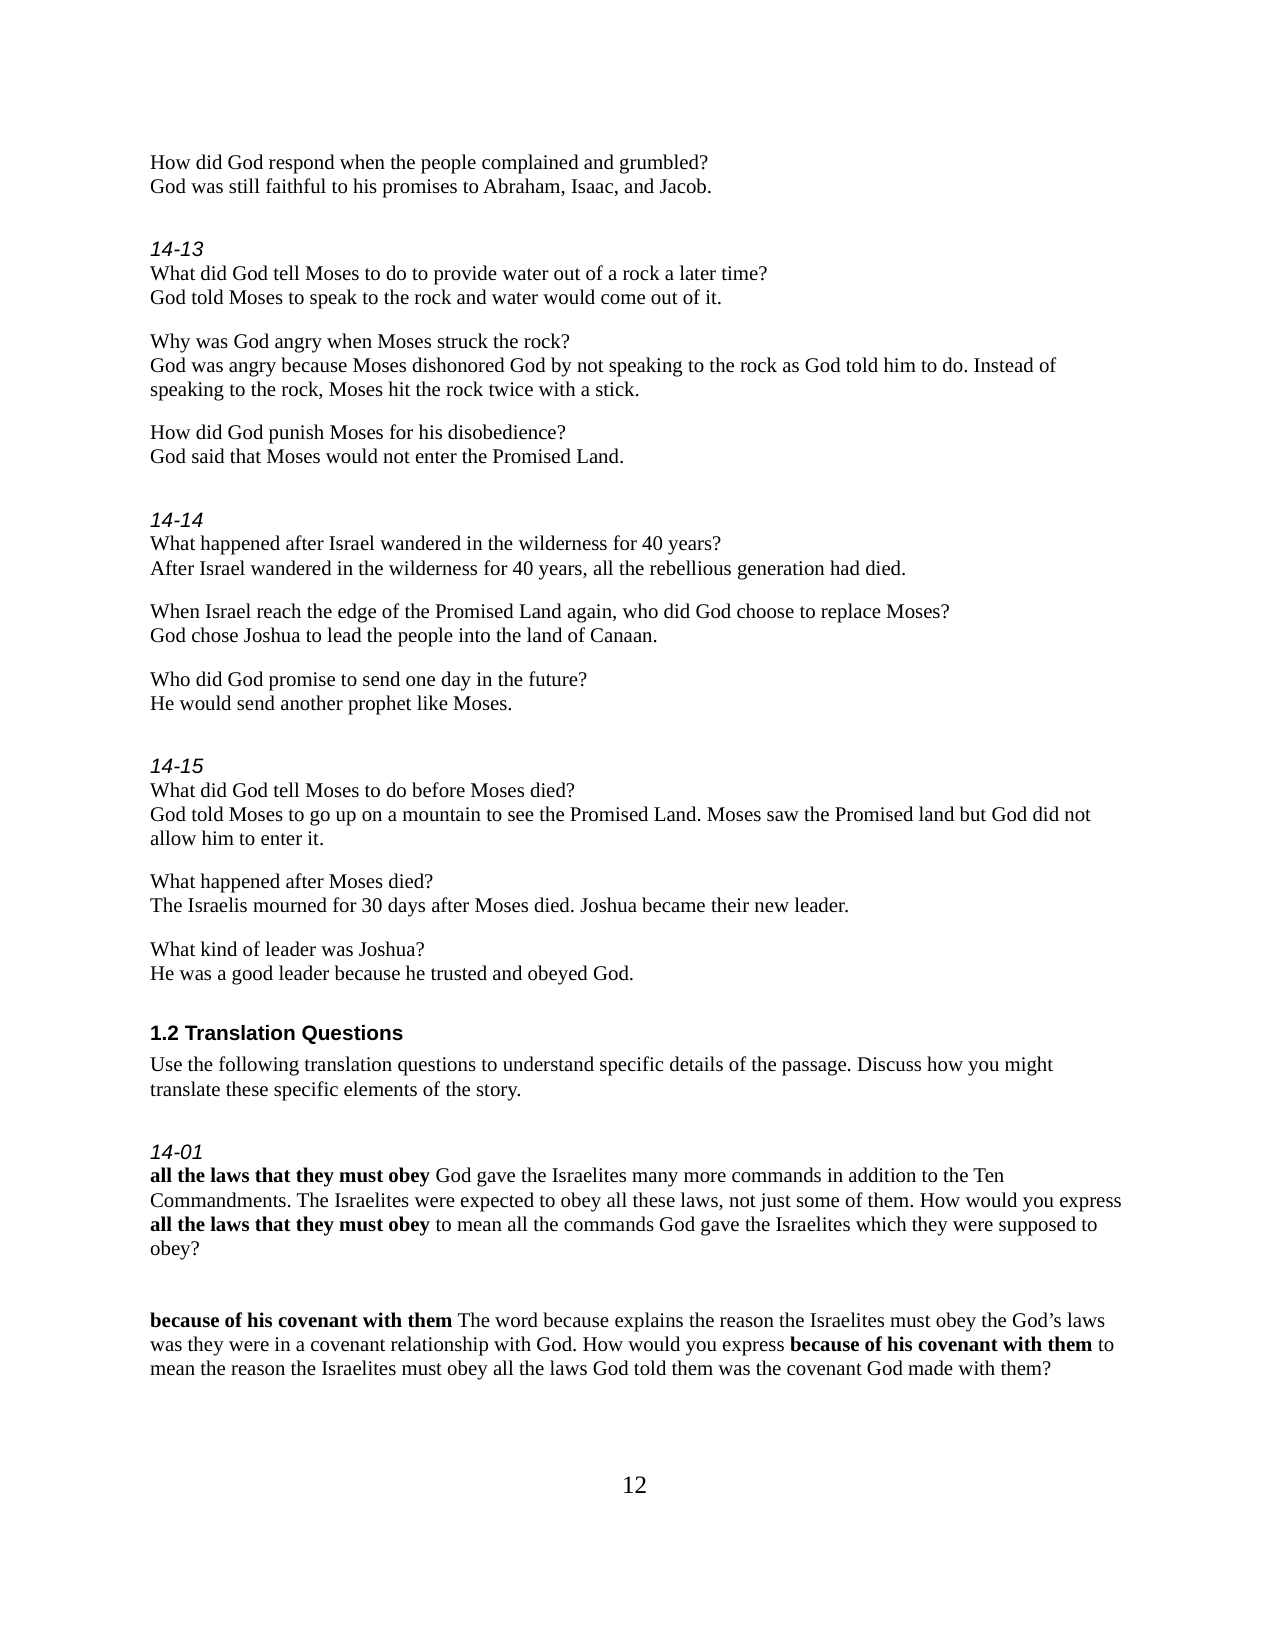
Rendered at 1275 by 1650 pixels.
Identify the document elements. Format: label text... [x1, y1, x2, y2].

text Use the following translation questions to understand specific details of the passage. Discuss how you might translate these specific elements of the story. [150, 1052, 1125, 1101]
subtitle 14-15 [150, 754, 1125, 778]
text all the laws that they must obey God gave the Israelites many more commands in addition to the Ten Commandments. The Israelites were expected to obey all these laws, not just some of them. How would you express all the laws that they must obey to mean all the commands God gave the Israelites which they were supposed to obey? [150, 1163, 1125, 1260]
subtitle 14-13 [150, 237, 1125, 261]
text How did God respond when the people complained and grumbled? God was still faithful to his promises to Abraham, Isaac, and Jacob. [150, 150, 1125, 198]
text What did God tell Moses to do before Moses died? God told Moses to go up on a mountain to see the Promised Land. Moses saw the Promised land but God did not allow him to enter it. [150, 778, 1125, 850]
text What happened after Moses died? The Israelis mourned for 30 days after Moses died. Joshua became their new leader. [150, 869, 1125, 917]
text What happened after Israel wandered in the wilderness for 40 years? After Israel wandered in the wilderness for 40 years, all the rebellious generation had died. [150, 531, 1125, 579]
text When Israel reach the edge of the Promised Land again, who did God choose to replace Moses? God chose Joshua to lead the people into the land of Canaan. [150, 599, 1125, 647]
text Who did God promise to send one day in the future? He would send another prophet like Moses. [150, 667, 1125, 715]
text What did God tell Moses to do to provide water out of a rock a later time? God told Moses to speak to the rock and water would come out of it. [150, 261, 1125, 309]
subtitle 14-01 [150, 1139, 1125, 1163]
text What kind of leader was Joshua? He was a good leader because he trusted and obeyed God. [150, 937, 1125, 985]
subtitle 14-14 [150, 507, 1125, 531]
subtitle 1.2 Translation Questions [150, 1021, 1125, 1045]
text because of his covenant with them The word because explains the reason the Israelites must obey the God’s laws was they were in a covenant relationship with God. How would you express because of his covenant with them to mean the reason the Israelites must obey all the laws God told them was the covenant God made with them? [150, 1308, 1125, 1380]
text How did God punish Moses for his disobedience? God said that Moses would not enter the Promised Land. [150, 420, 1125, 468]
text Why was God angry when Moses struck the rock? God was angry because Moses dishonored God by not speaking to the rock as God told him to do. Instead of speaking to the rock, Moses hit the rock twice with a stick. [150, 329, 1125, 401]
